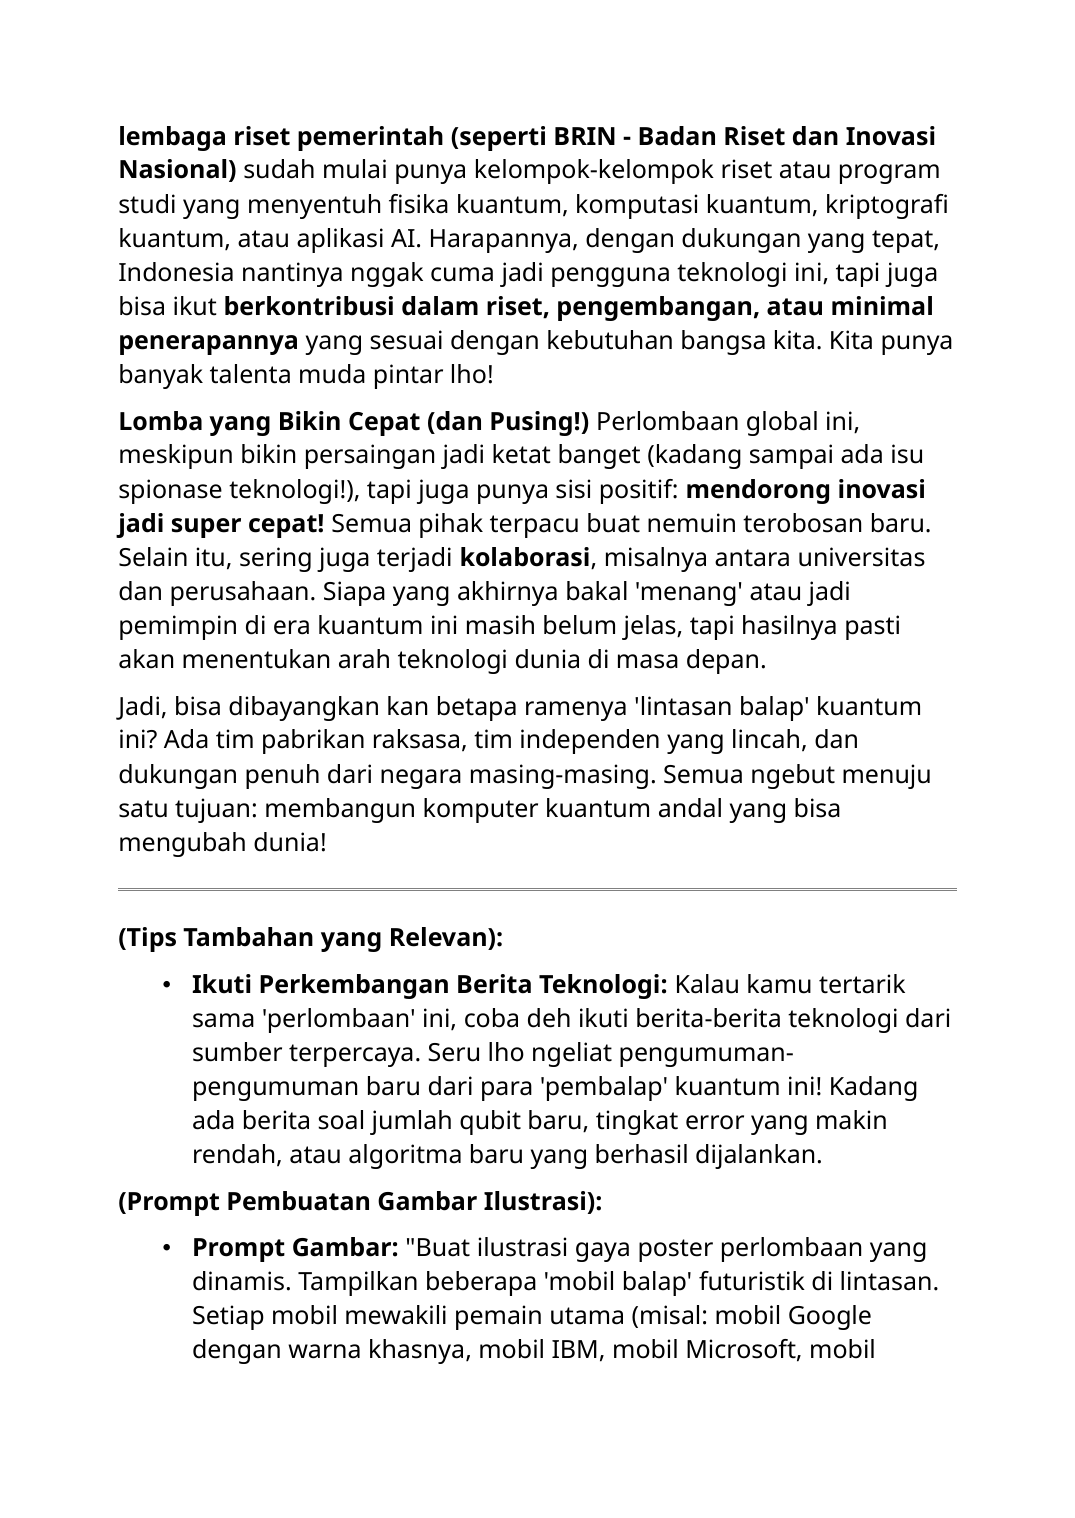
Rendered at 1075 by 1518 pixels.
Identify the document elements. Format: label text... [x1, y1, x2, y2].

text (Tips Tambahan yang Relevan): [118, 920, 957, 954]
list Prompt Gambar: "Buat ilustrasi gaya poster perlombaan yang dinamis. Tampilkan beberapa 'mobil balap' futuristik di lintasan. Setiap mobil mewakili pemain utama (misal: mobil Google dengan warna khasnya, mobil IBM, mobil Microsoft, mobil [162, 1230, 957, 1366]
text (Prompt Pembuatan Gambar Ilustrasi): [118, 1183, 957, 1217]
text Jadi, bisa dibayangkan kan betapa ramenya 'lintasan balap' kuantum ini? Ada tim pabrikan raksasa, tim independen yang lincah, dan dukungan penuh dari negara masing-masing. Semua ngebut menuju satu tujuan: membangun komputer kuantum andal yang bisa mengubah dunia! [118, 688, 957, 858]
text Lomba yang Bikin Cepat (dan Pusing!) Perlombaan global ini, meskipun bikin persaingan jadi ketat banget (kadang sampai ada isu spionase teknologi!), tapi juga punya sisi positif: mendorong inovasi jadi super cepat! Semua pihak terpacu buat nemuin terobosan baru. Selain itu, sering juga terjadi kolaborasi, misalnya antara universitas dan perusahaan. Siapa yang akhirnya bakal 'menang' atau jadi pemimpin di era kuantum ini masih belum jelas, tapi hasilnya pasti akan menentukan arah teknologi dunia di masa depan. [118, 403, 957, 676]
text lembaga riset pemerintah (seperti BRIN - Badan Riset dan Inovasi Nasional) sudah mulai punya kelompok-kelompok riset atau program studi yang menyentuh fisika kuantum, komputasi kuantum, kriptografi kuantum, atau aplikasi AI. Harapannya, dengan dukungan yang tepat, Indonesia nantinya nggak cuma jadi pengguna teknologi ini, tapi juga bisa ikut berkontribusi dalam riset, pengembangan, atau minimal penerapannya yang sesuai dengan kebutuhan bangsa kita. Kita punya banyak talenta muda pintar lho! [118, 118, 957, 391]
list Ikuti Perkembangan Berita Teknologi: Kalau kamu tertarik sama 'perlombaan' ini, coba deh ikuti berita-berita teknologi dari sumber terpercaya. Seru lho ngeliat pengumuman-pengumuman baru dari para 'pembalap' kuantum ini! Kadang ada berita soal jumlah qubit baru, tingkat error yang makin rendah, atau algoritma baru yang berhasil dijalankan. [162, 966, 957, 1171]
